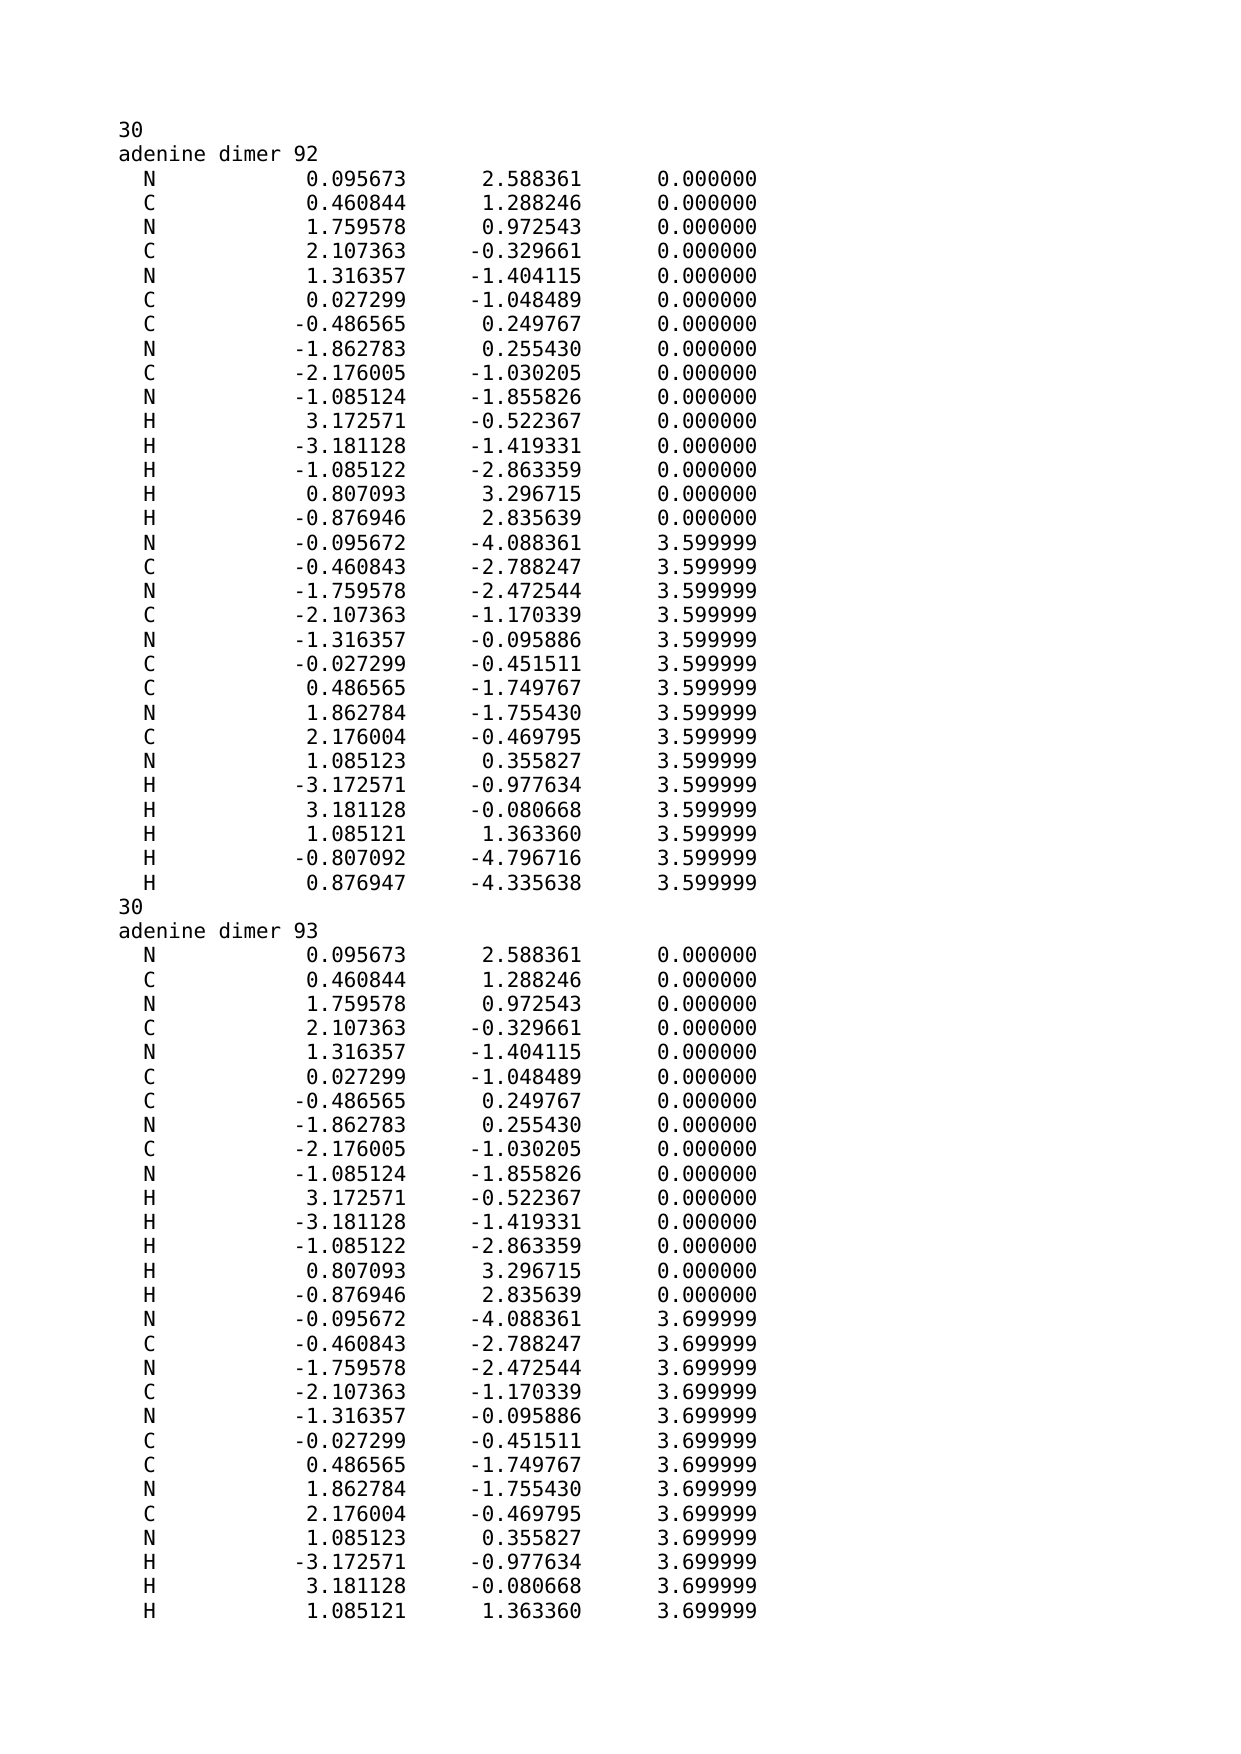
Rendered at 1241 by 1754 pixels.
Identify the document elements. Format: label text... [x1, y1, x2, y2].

text C -0.027299 -0.451511 3.599999 [118, 652, 1122, 676]
text C 0.027299 -1.048489 0.000000 [118, 1065, 1122, 1089]
text C -0.486565 0.249767 0.000000 [118, 312, 1122, 337]
text N -1.316357 -0.095886 3.599999 [118, 628, 1122, 652]
text C 2.176004 -0.469795 3.599999 [118, 725, 1122, 749]
text N -1.862783 0.255430 0.000000 [118, 1113, 1122, 1137]
text C 0.486565 -1.749767 3.599999 [118, 676, 1122, 701]
text N 0.095673 2.588361 0.000000 [118, 943, 1122, 968]
text C 0.460844 1.288246 0.000000 [118, 968, 1122, 992]
text H 0.807093 3.296715 0.000000 [118, 1259, 1122, 1283]
text N 1.085123 0.355827 3.599999 [118, 749, 1122, 773]
text N 1.862784 -1.755430 3.699999 [118, 1477, 1122, 1502]
text N -1.085124 -1.855826 0.000000 [118, 385, 1122, 409]
text N 1.759578 0.972543 0.000000 [118, 215, 1122, 239]
text H -3.181128 -1.419331 0.000000 [118, 434, 1122, 458]
text N -0.095672 -4.088361 3.599999 [118, 531, 1122, 555]
text H 1.085121 1.363360 3.699999 [118, 1599, 1122, 1623]
text C -0.486565 0.249767 0.000000 [118, 1089, 1122, 1113]
text H -1.085122 -2.863359 0.000000 [118, 458, 1122, 482]
text N -1.862783 0.255430 0.000000 [118, 337, 1122, 361]
text C -0.460843 -2.788247 3.599999 [118, 555, 1122, 579]
text 30 [118, 118, 1122, 142]
text C -2.176005 -1.030205 0.000000 [118, 1137, 1122, 1162]
text N 0.095673 2.588361 0.000000 [118, 167, 1122, 191]
text H 3.172571 -0.522367 0.000000 [118, 409, 1122, 434]
text H 0.807093 3.296715 0.000000 [118, 482, 1122, 506]
text N 1.316357 -1.404115 0.000000 [118, 264, 1122, 288]
text H -3.181128 -1.419331 0.000000 [118, 1210, 1122, 1234]
text C -2.107363 -1.170339 3.699999 [118, 1380, 1122, 1404]
text C 2.107363 -0.329661 0.000000 [118, 239, 1122, 264]
text N 1.316357 -1.404115 0.000000 [118, 1040, 1122, 1065]
text H -0.876946 2.835639 0.000000 [118, 1283, 1122, 1307]
text H -0.876946 2.835639 0.000000 [118, 506, 1122, 531]
text H 3.172571 -0.522367 0.000000 [118, 1186, 1122, 1210]
text N 1.862784 -1.755430 3.599999 [118, 701, 1122, 725]
text N 1.085123 0.355827 3.699999 [118, 1526, 1122, 1550]
text C 0.486565 -1.749767 3.699999 [118, 1453, 1122, 1477]
text C 2.176004 -0.469795 3.699999 [118, 1502, 1122, 1526]
text N -1.759578 -2.472544 3.599999 [118, 579, 1122, 603]
text H 0.876947 -4.335638 3.599999 [118, 871, 1122, 895]
text C 0.460844 1.288246 0.000000 [118, 191, 1122, 215]
text H -3.172571 -0.977634 3.699999 [118, 1550, 1122, 1574]
text C 2.107363 -0.329661 0.000000 [118, 1016, 1122, 1040]
text adenine dimer 92 [118, 142, 1122, 167]
text H 3.181128 -0.080668 3.599999 [118, 798, 1122, 822]
text C -2.107363 -1.170339 3.599999 [118, 603, 1122, 628]
text H 1.085121 1.363360 3.599999 [118, 822, 1122, 846]
text adenine dimer 93 [118, 919, 1122, 943]
text C -0.027299 -0.451511 3.699999 [118, 1429, 1122, 1453]
text H -3.172571 -0.977634 3.599999 [118, 773, 1122, 798]
text C -2.176005 -1.030205 0.000000 [118, 361, 1122, 385]
text C 0.027299 -1.048489 0.000000 [118, 288, 1122, 312]
text 30 [118, 895, 1122, 919]
text N 1.759578 0.972543 0.000000 [118, 992, 1122, 1016]
text H -0.807092 -4.796716 3.599999 [118, 846, 1122, 871]
text N -0.095672 -4.088361 3.699999 [118, 1307, 1122, 1332]
text N -1.759578 -2.472544 3.699999 [118, 1356, 1122, 1380]
text C -0.460843 -2.788247 3.699999 [118, 1332, 1122, 1356]
text N -1.085124 -1.855826 0.000000 [118, 1162, 1122, 1186]
text H 3.181128 -0.080668 3.699999 [118, 1574, 1122, 1599]
text N -1.316357 -0.095886 3.699999 [118, 1404, 1122, 1429]
text H -1.085122 -2.863359 0.000000 [118, 1234, 1122, 1259]
